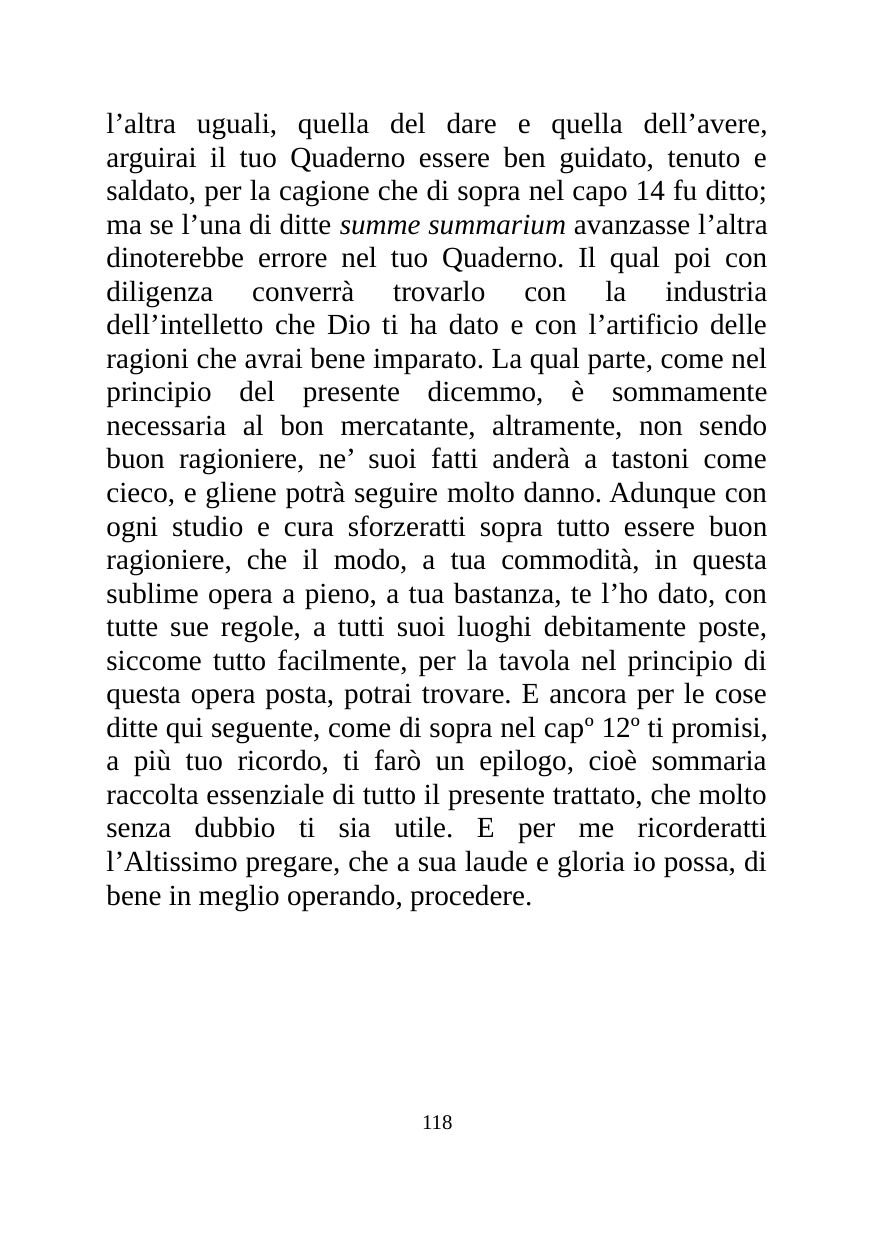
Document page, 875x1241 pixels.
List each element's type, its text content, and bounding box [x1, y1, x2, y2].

text l’altra uguali, quella del dare e quella dell’avere, arguirai il tuo Quaderno essere ben guidato, tenuto e saldato, per la cagione che di sopra nel capo 14 fu ditto; ma se l’una di ditte summe summarium avanzasse l’altra dinoterebbe errore nel tuo Quaderno. Il qual poi con diligenza converrà trovarlo con la industria dell’intelletto che Dio ti ha dato e con l’artificio delle ragioni che avrai bene imparato. La qual parte, come nel principio del presente dicemmo, è sommamente necessaria al bon mercatante, altramente, non sendo buon ragioniere, ne’ suoi fatti anderà a tastoni come cieco, e gliene potrà seguire molto danno. Adunque con ogni studio e cura sforzeratti sopra tutto essere buon ragioniere, che il modo, a tua commodità, in questa sublime opera a pieno, a tua bastanza, te l’ho dato, con tutte sue regole, a tutti suoi luoghi debitamente poste, siccome tutto facilmente, per la tavola nel principio di questa opera posta, potrai trovare. E ancora per le cose ditte qui seguente, come di sopra nel capº 12º ti promisi, a più tuo ricordo, ti farò un epilogo, cioè sommaria raccolta essenziale di tutto il presente trattato, che molto senza dubbio ti sia utile. E per me ricorderatti l’Altissimo pregare, che a sua laude e gloria io possa, di bene in meglio operando, procedere. [106, 106, 768, 911]
